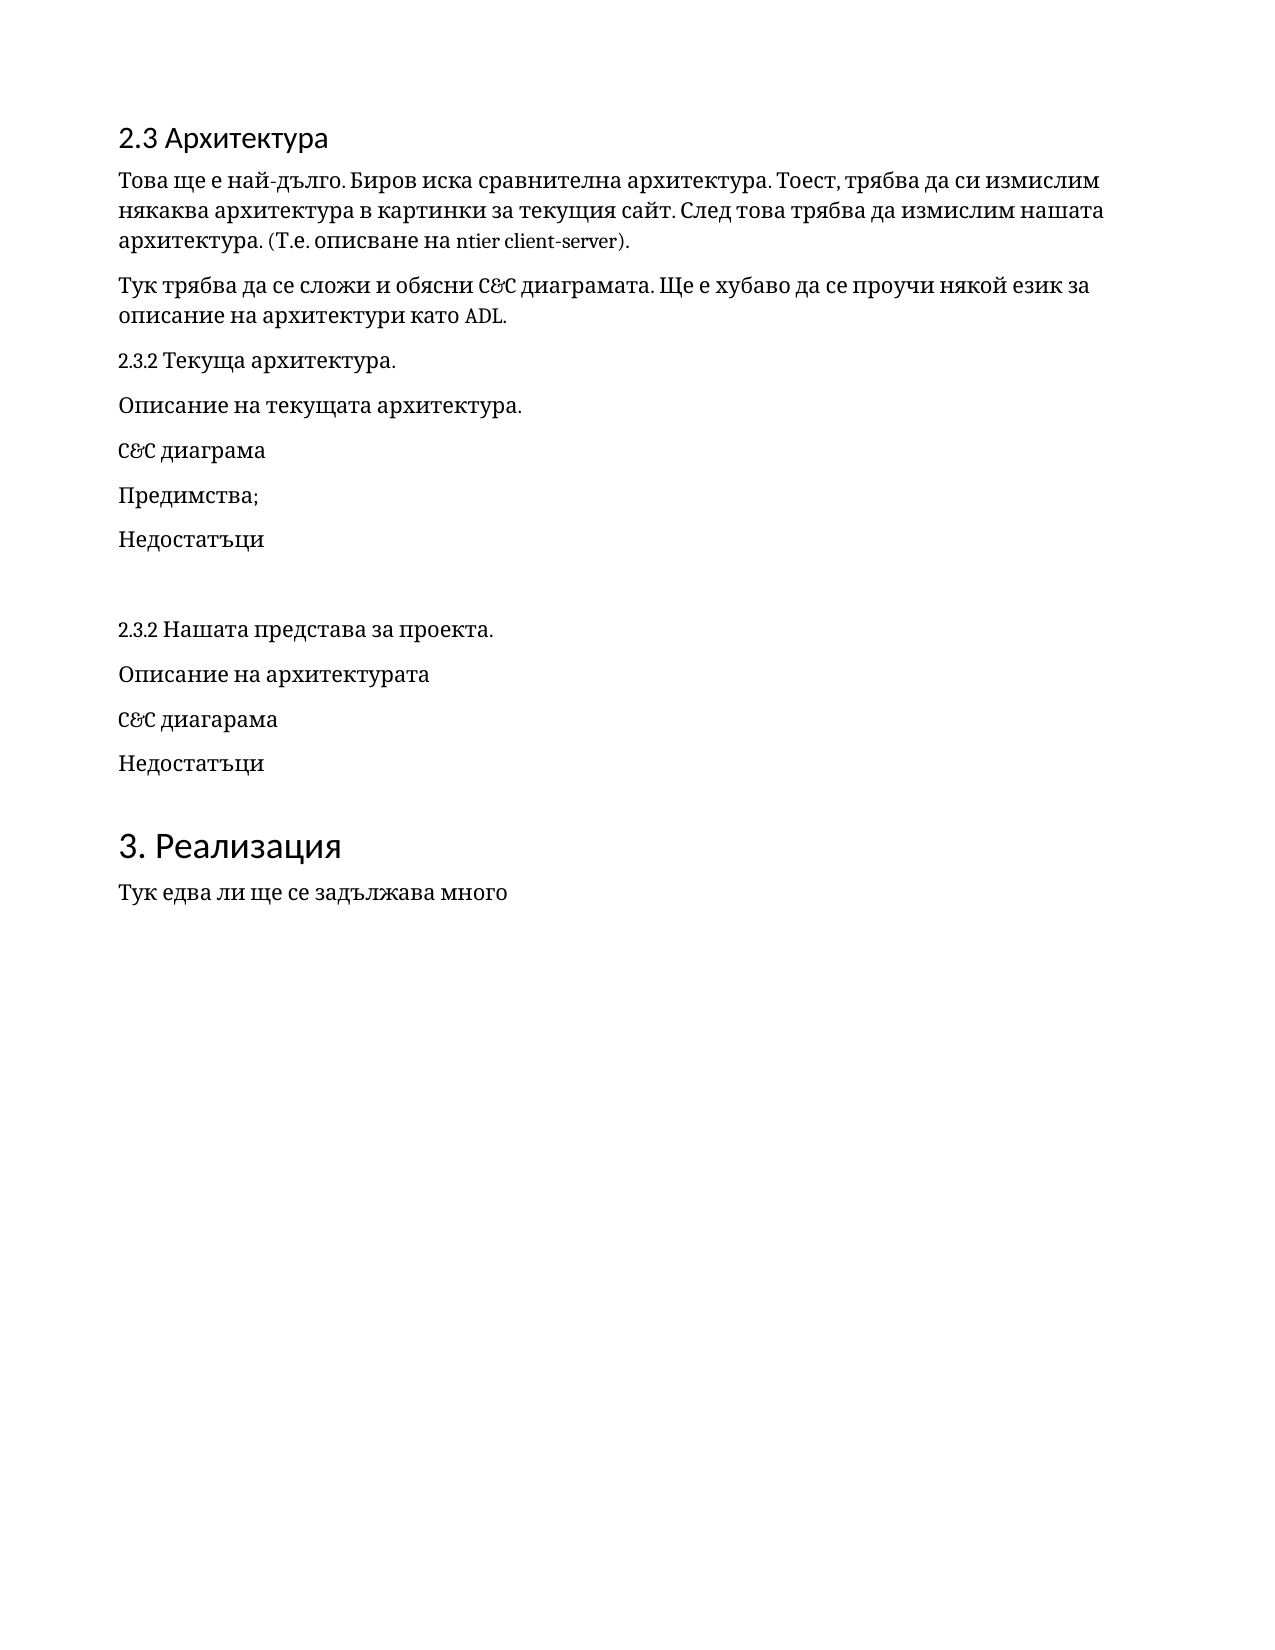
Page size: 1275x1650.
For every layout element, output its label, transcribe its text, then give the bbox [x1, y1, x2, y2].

text Тук трябва да се сложи и обясни C&C диаграмата. Ще е хубаво да се проучи някой език за описание на архитектури като ADL. [118, 274, 1157, 329]
text Това ще е най-дълго. Биров иска сравнителна архитектура. Тоест, трябва да си измислим някаква архитектура в картинки за текущия сайт. След това трябва да измислим нашата архитектура. (Т.е. описване на ntier client-server). [118, 169, 1157, 254]
text 2.3.2 Текуща архитектура. [118, 349, 1157, 374]
text Недостатъци [118, 752, 1157, 777]
subtitle 3. Реализация [118, 822, 1157, 868]
text 2.3.2 Нашата представа за проекта. [118, 618, 1157, 643]
text Тук едва ли ще се задължава много [118, 880, 1157, 905]
subtitle 2.3 Архитектура [118, 118, 1157, 156]
text C&C диагарама [118, 707, 1157, 732]
text Недостатъци [118, 528, 1157, 553]
text Описание на текущата архитектура. [118, 394, 1157, 419]
text C&C диаграма [118, 438, 1157, 464]
text Описание на архитектурата [118, 662, 1157, 688]
text Предимства; [118, 483, 1157, 508]
